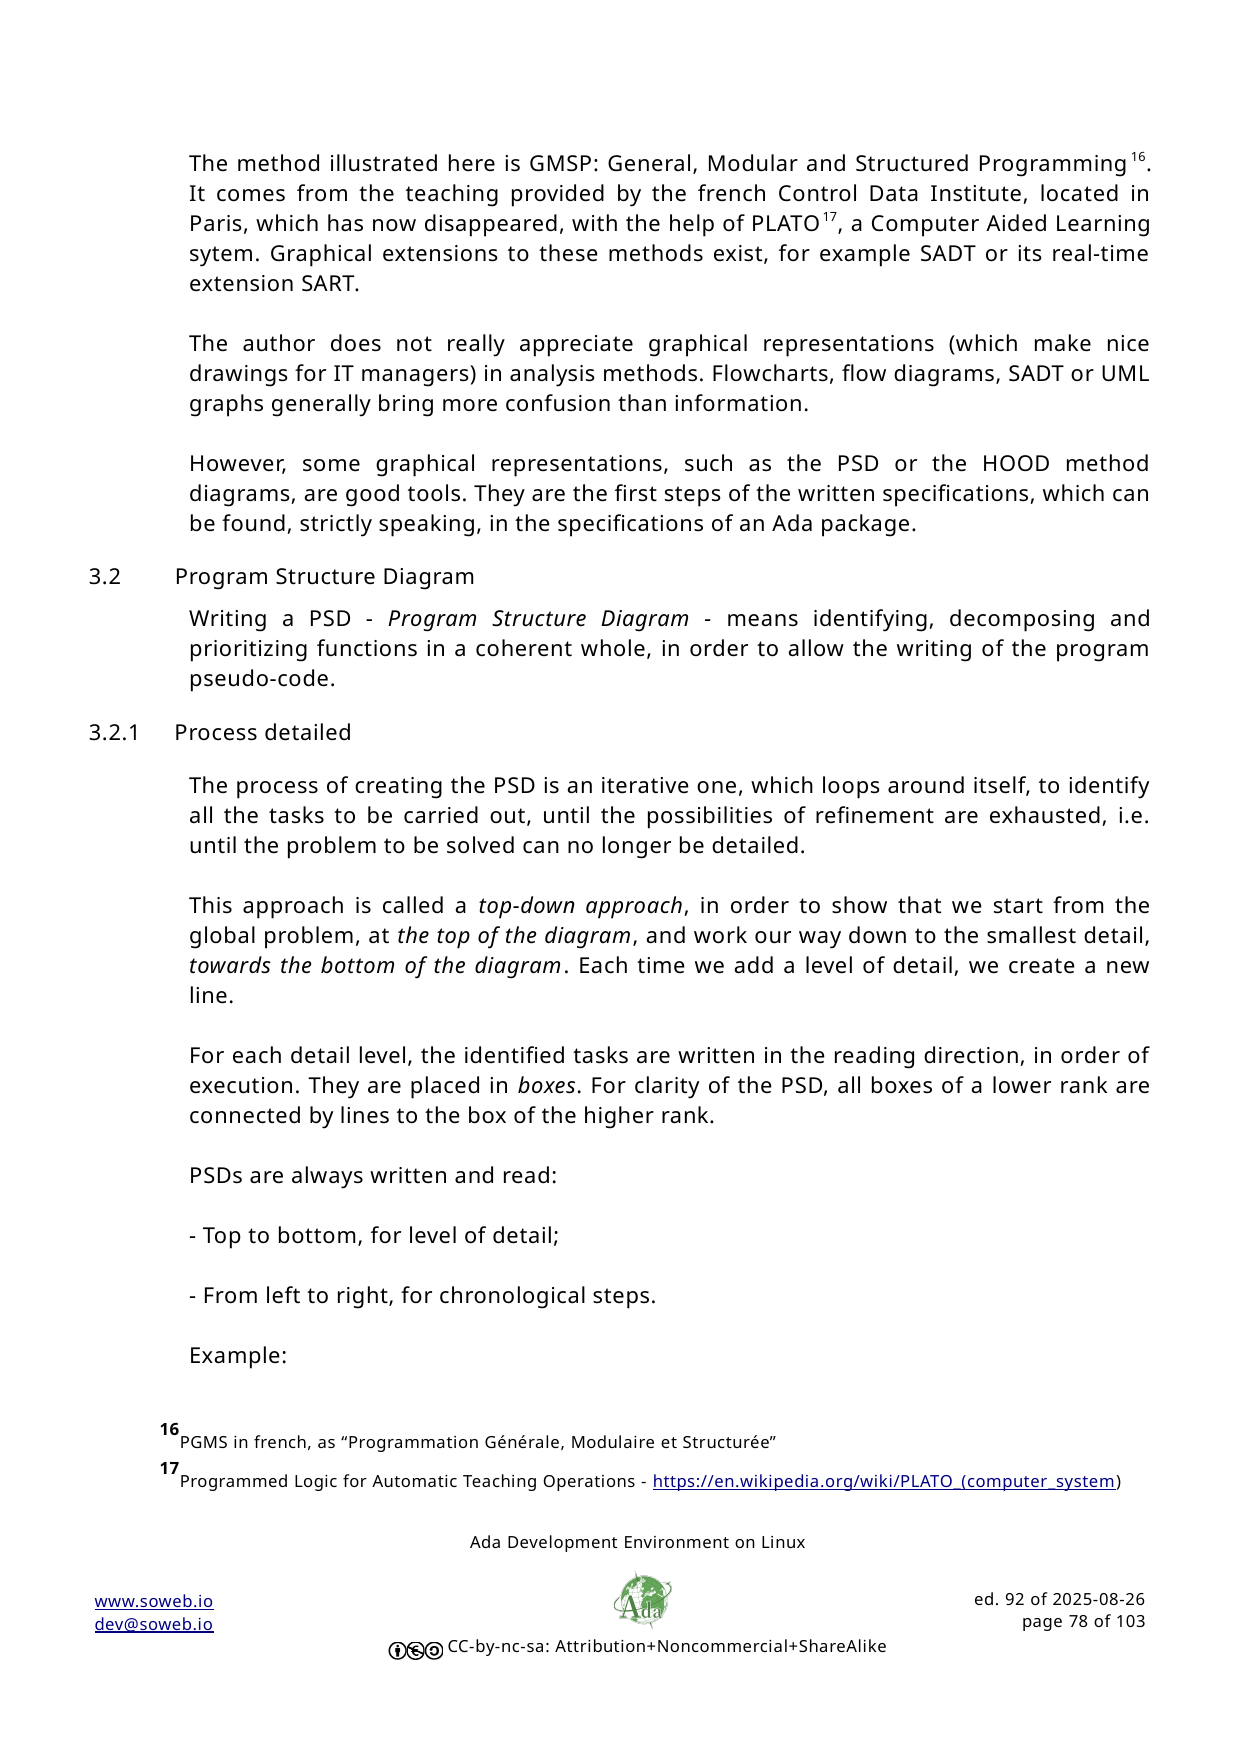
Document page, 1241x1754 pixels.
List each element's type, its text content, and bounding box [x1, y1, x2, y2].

subtitle Process detailed [88, 717, 1152, 758]
text PSDs are always written and read: [189, 1159, 1152, 1189]
text The author does not really appreciate graphical representations (which make nice drawings for IT managers) in analysis methods. Flowcharts, flow diagrams, SADT or UML graphs generally bring more confusion than information. [189, 328, 1152, 418]
text This approach is called a top-down approach, in order to show that we start from the global problem, at the top of the diagram, and work our way down to the smallest detail, towards the bottom of the diagram. Each time we add a level of detail, we create a new line. [189, 889, 1152, 1009]
text For each detail level, the identified tasks are written in the reading direction, in order of execution. They are placed in boxes. For clarity of the PSD, all boxes of a lower rank are connected by lines to the box of the higher rank. [189, 1039, 1152, 1129]
text - From left to right, for chronological steps. [189, 1279, 1152, 1309]
text Writing a PSD - Program Structure Diagram - means identifying, decomposing and prioritizing functions in a coherent whole, in order to allow the writing of the program pseudo-code. [189, 603, 1152, 693]
text Example: [189, 1339, 1152, 1369]
picture [388, 1642, 443, 1660]
text Programmed Logic for Automatic Teaching Operations - https://en.wikipedia.org/wiki/PLATO_(computer_system) [159, 1457, 1152, 1496]
text However, some graphical representations, such as the PSD or the HOOD method diagrams, are good tools. They are the first steps of the written specifications, which can be found, strictly speaking, in the specifications of an Ada package. [189, 448, 1152, 538]
text The method illustrated here is GMSP: General, Modular and Structured Programming. It comes from the teaching provided by the french Control Data Institute, located in Paris, which has now disappeared, with the help of PLATO, a Computer Aided Learning sytem. Graphical extensions to these methods exist, for example SADT or its real-time extension SART. [189, 148, 1152, 298]
text The process of creating the PSD is an iterative one, which loops around itself, to identify all the tasks to be carried out, until the possibilities of refinement are exhausted, i.e. until the problem to be solved can no longer be detailed. [189, 769, 1152, 859]
picture [613, 1571, 672, 1630]
subtitle Program Structure Diagram [88, 561, 1152, 591]
text - Top to bottom, for level of detail; [189, 1219, 1152, 1249]
text PGMS in french, as “Programmation Générale, Modulaire et Structurée” [159, 1417, 1152, 1457]
